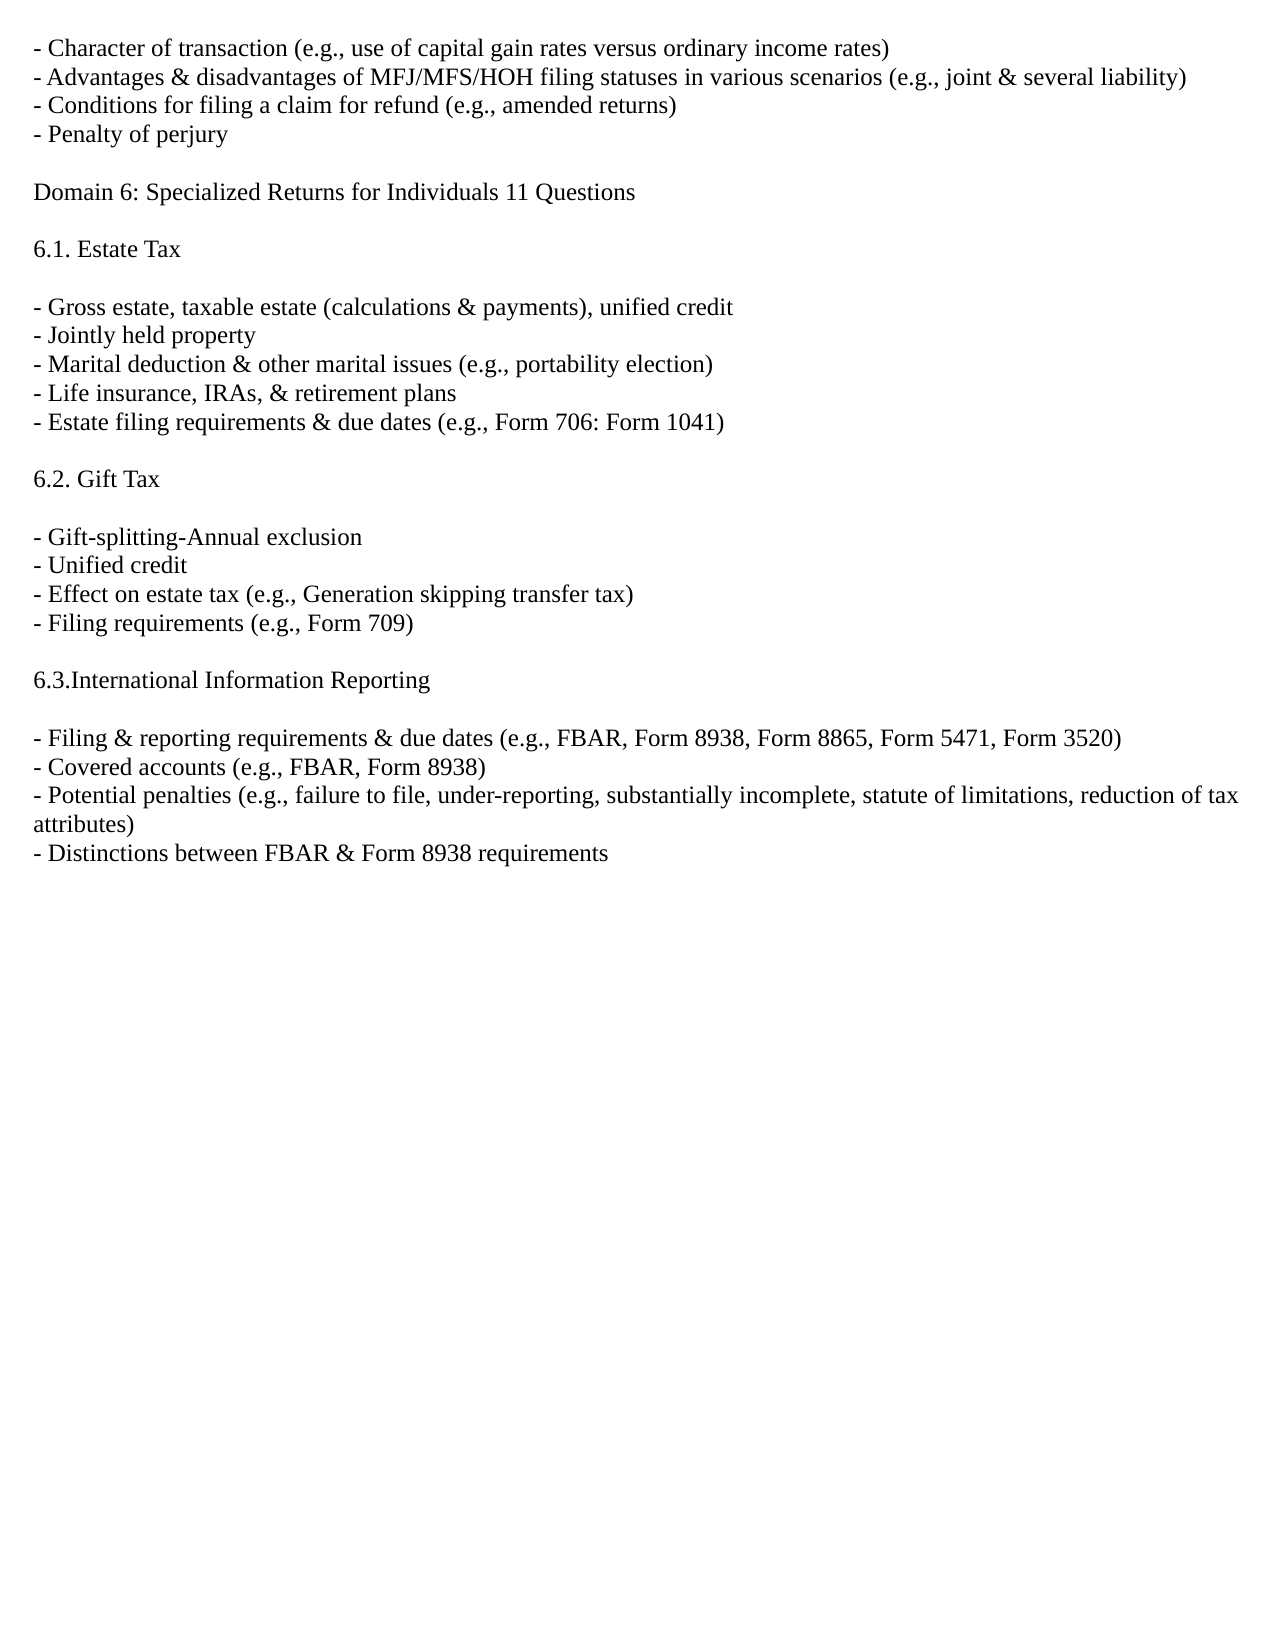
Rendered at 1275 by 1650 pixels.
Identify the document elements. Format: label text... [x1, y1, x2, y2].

text - Distinctions between FBAR & Form 8938 requirements [33, 838, 1242, 867]
text - Filing & reporting requirements & due dates (e.g., FBAR, Form 8938, Form 8865, Form 5471, Form 3520) [33, 723, 1242, 752]
text - Gift-splitting-Annual exclusion [33, 522, 1242, 551]
text - Penalty of perjury [33, 119, 1242, 148]
text - Filing requirements (e.g., Form 709) [33, 608, 1242, 637]
text - Character of transaction (e.g., use of capital gain rates versus ordinary income rates) [33, 33, 1242, 62]
text - Effect on estate tax (e.g., Generation skipping transfer tax) [33, 579, 1242, 608]
text - Jointly held property [33, 321, 1242, 349]
text 6.3.International Information Reporting [33, 666, 1242, 694]
text Domain 6: Specialized Returns for Individuals 11 Questions [33, 177, 1242, 206]
text - Estate filing requirements & due dates (e.g., Form 706: Form 1041) [33, 407, 1242, 436]
text - Marital deduction & other marital issues (e.g., portability election) [33, 349, 1242, 378]
text - Covered accounts (e.g., FBAR, Form 8938) [33, 752, 1242, 781]
text 6.2. Gift Tax [33, 464, 1242, 493]
text - Gross estate, taxable estate (calculations & payments), unified credit [33, 292, 1242, 321]
text - Life insurance, IRAs, & retirement plans [33, 378, 1242, 407]
text 6.1. Estate Tax [33, 234, 1242, 263]
text - Unified credit [33, 551, 1242, 579]
text - Conditions for filing a claim for refund (e.g., amended returns) [33, 91, 1242, 119]
text - Advantages & disadvantages of MFJ/MFS/HOH filing statuses in various scenarios (e.g., joint & several liability) [33, 62, 1242, 91]
text - Potential penalties (e.g., failure to file, under-reporting, substantially incomplete, statute of limitations, reduction of tax attributes) [33, 781, 1242, 838]
